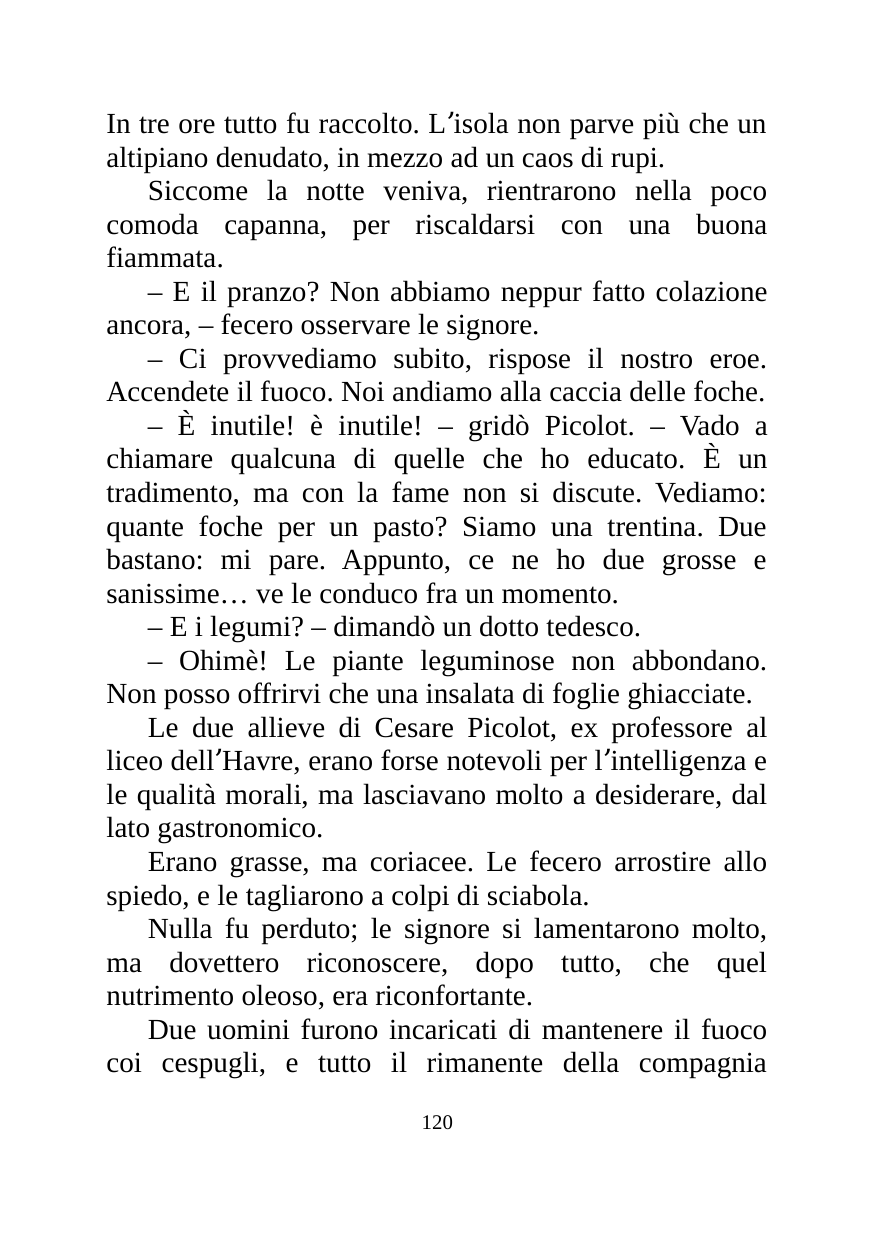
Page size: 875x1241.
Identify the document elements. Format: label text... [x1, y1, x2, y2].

text ‒ Ohimè! Le piante leguminose non abbondano. Non posso offrirvi che una insalata di foglie ghiacciate. [106, 643, 768, 710]
text ‒ E il pranzo? Non abbiamo neppur fatto colazione ancora, ‒ fecero osservare le signore. [106, 274, 768, 341]
text ‒ E i legumi? ‒ dimandò un dotto tedesco. [106, 609, 768, 643]
text ‒ Ci provvediamo subito, rispose il nostro eroe. Accendete il fuoco. Noi andiamo alla caccia delle foche. [106, 341, 768, 408]
text Siccome la notte veniva, rientrarono nella poco comoda capanna, per riscaldarsi con una buona fiammata. [106, 173, 768, 274]
text Nulla fu perduto; le signore si lamentarono molto, ma dovettero riconoscere, dopo tutto, che quel nutrimento oleoso, era riconfortante. [106, 911, 768, 1012]
text Due uomini furono incaricati di mantenere il fuoco coi cespugli, e tutto il rimanente della compagnia [106, 1012, 768, 1079]
text Erano grasse, ma coriacee. Le fecero arrostire allo spiedo, e le tagliarono a colpi di sciabola. [106, 844, 768, 911]
text In tre ore tutto fu raccolto. L՚isola non parve più che un altipiano denudato, in mezzo ad un caos di rupi. [106, 106, 768, 173]
text ‒ È inutile! è inutile! ‒ gridò Picolot. ‒ Vado a chiamare qualcuna di quelle che ho educato. È un tradimento, ma con la fame non si discute. Vediamo: quante foche per un pasto? Siamo una trentina. Due bastano: mi pare. Appunto, ce ne ho due grosse e sanissime… ve le conduco fra un momento. [106, 408, 768, 609]
text Le due allieve di Cesare Picolot, ex professore al liceo dell՚Havre, erano forse notevoli per l՚intelligenza e le qualità morali, ma lasciavano molto a desiderare, dal lato gastronomico. [106, 710, 768, 844]
